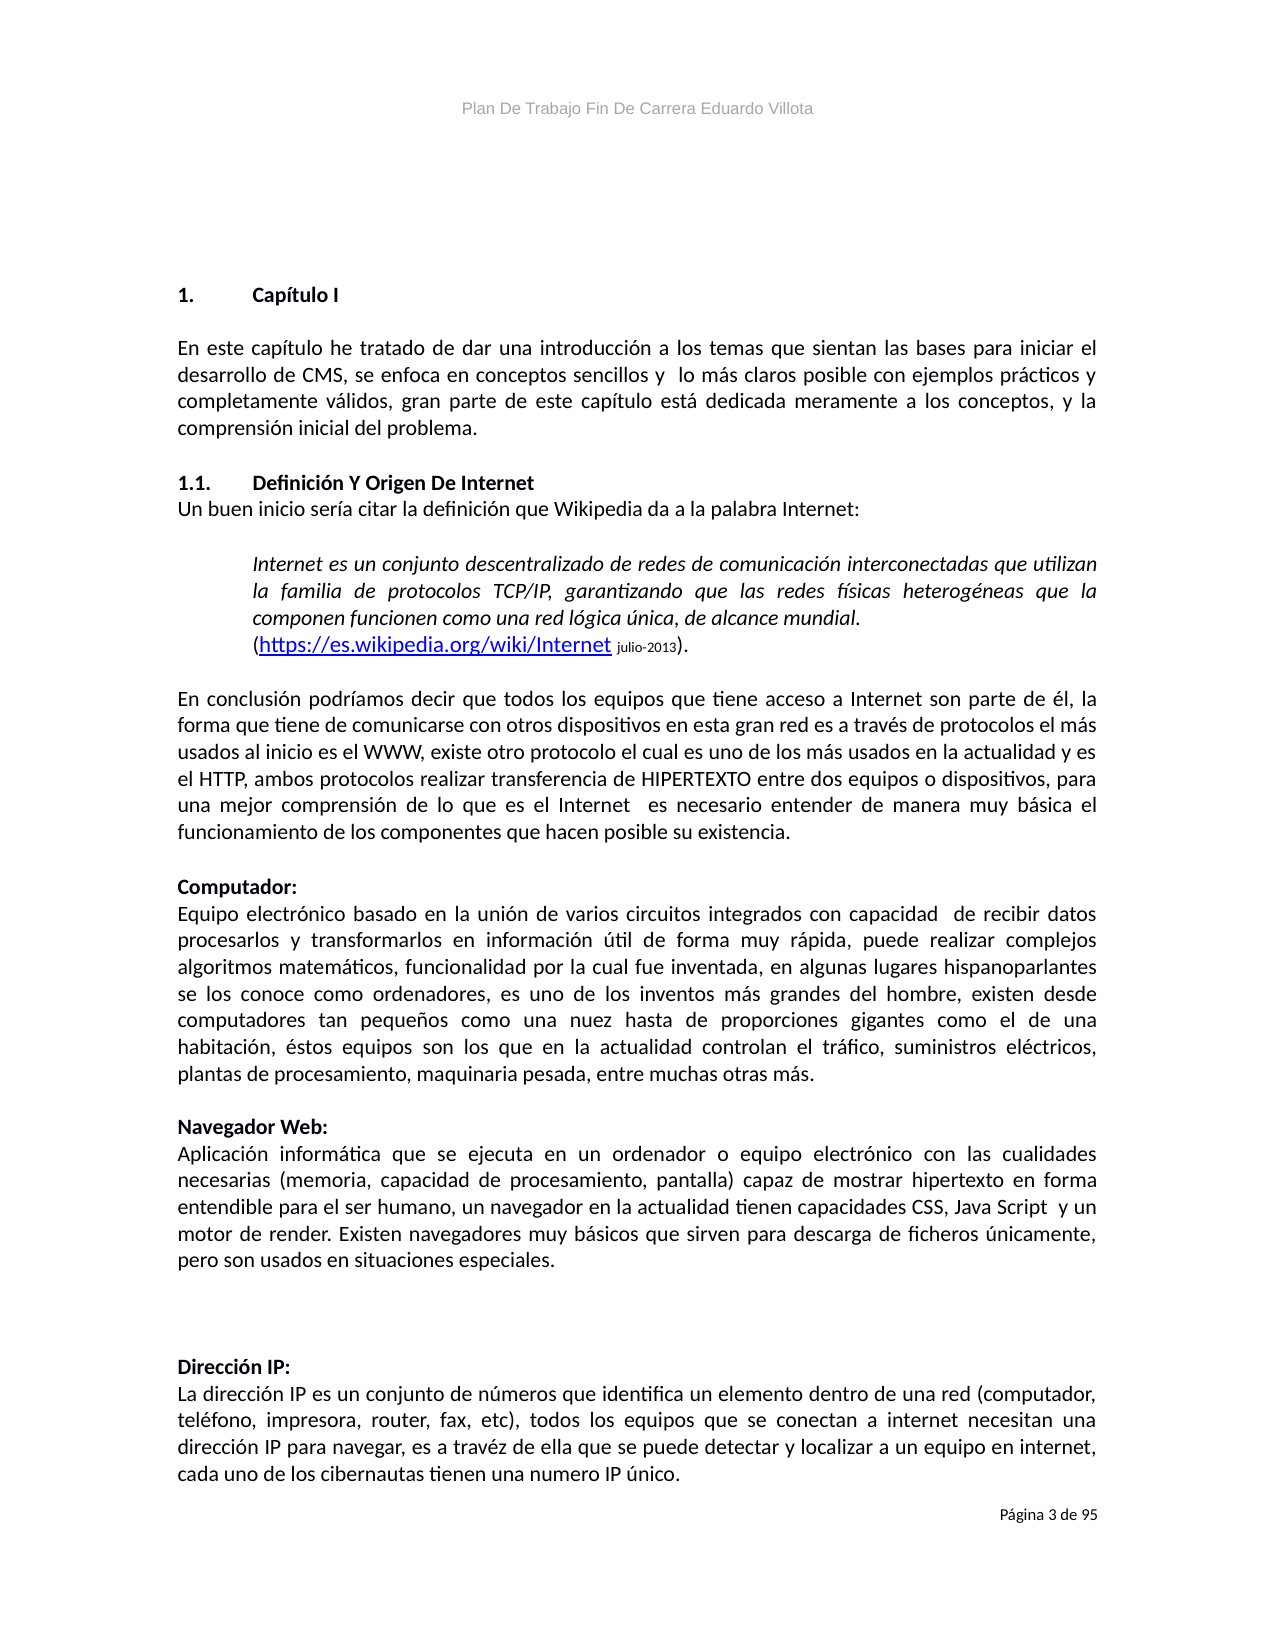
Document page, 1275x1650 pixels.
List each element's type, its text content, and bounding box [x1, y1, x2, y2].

text 1. Capítulo I [177, 281, 1098, 308]
text La dirección IP es un conjunto de números que identifica un elemento dentro de una red (computador, teléfono, impresora, router, fax, etc), todos los equipos que se conectan a internet necesitan una dirección IP para navegar, es a travéz de ella que se puede detectar y localizar a un equipo en internet, cada uno de los cibernautas tienen una numero IP único. [177, 1380, 1098, 1486]
text Computador: [177, 873, 1098, 900]
text Aplicación informática que se ejecuta en un ordenador o equipo electrónico con las cualidades necesarias (memoria, capacidad de procesamiento, pantalla) capaz de mostrar hipertexto en forma entendible para el ser humano, un navegador en la actualidad tienen capacidades CSS, Java Script y un motor de render. Existen navegadores muy básicos que sirven para descarga de ficheros únicamente, pero son usados en situaciones especiales. [177, 1140, 1098, 1273]
text (https://es.wikipedia.org/wiki/Internet julio-2013). [252, 630, 1098, 658]
text 1.1. Definición Y Origen De Internet [177, 469, 1098, 496]
text Navegador Web: [177, 1113, 1098, 1140]
text Internet es un conjunto descentralizado de redes de comunicación interconectadas que utilizan la familia de protocolos TCP/IP, garantizando que las redes físicas heterogéneas que la componen funcionen como una red lógica única, de alcance mundial. [252, 550, 1098, 630]
text En conclusión podríamos decir que todos los equipos que tiene acceso a Internet son parte de él, la forma que tiene de comunicarse con otros dispositivos en esta gran red es a través de protocolos el más usados al inicio es el WWW, existe otro protocolo el cual es uno de los más usados en la actualidad y es el HTTP, ambos protocolos realizar transferencia de HIPERTEXTO entre dos equipos o dispositivos, para una mejor comprensión de lo que es el Internet es necesario entender de manera muy básica el funcionamiento de los componentes que hacen posible su existencia. [177, 685, 1098, 845]
text Un buen inicio sería citar la definición que Wikipedia da a la palabra Internet: [177, 496, 1098, 522]
text Equipo electrónico basado en la unión de varios circuitos integrados con capacidad de recibir datos procesarlos y transformarlos en información útil de forma muy rápida, puede realizar complejos algoritmos matemáticos, funcionalidad por la cual fue inventada, en algunas lugares hispanoparlantes se los conoce como ordenadores, es uno de los inventos más grandes del hombre, existen desde computadores tan pequeños como una nuez hasta de proporciones gigantes como el de una habitación, éstos equipos son los que en la actualidad controlan el tráfico, suministros eléctricos, plantas de procesamiento, maquinaria pesada, entre muchas otras más. [177, 900, 1098, 1086]
text Dirección IP: [177, 1353, 1098, 1380]
text En este capítulo he tratado de dar una introducción a los temas que sientan las bases para iniciar el desarrollo de CMS, se enfoca en conceptos sencillos y lo más claros posible con ejemplos prácticos y completamente válidos, gran parte de este capítulo está dedicada meramente a los conceptos, y la comprensión inicial del problema. [177, 334, 1098, 441]
